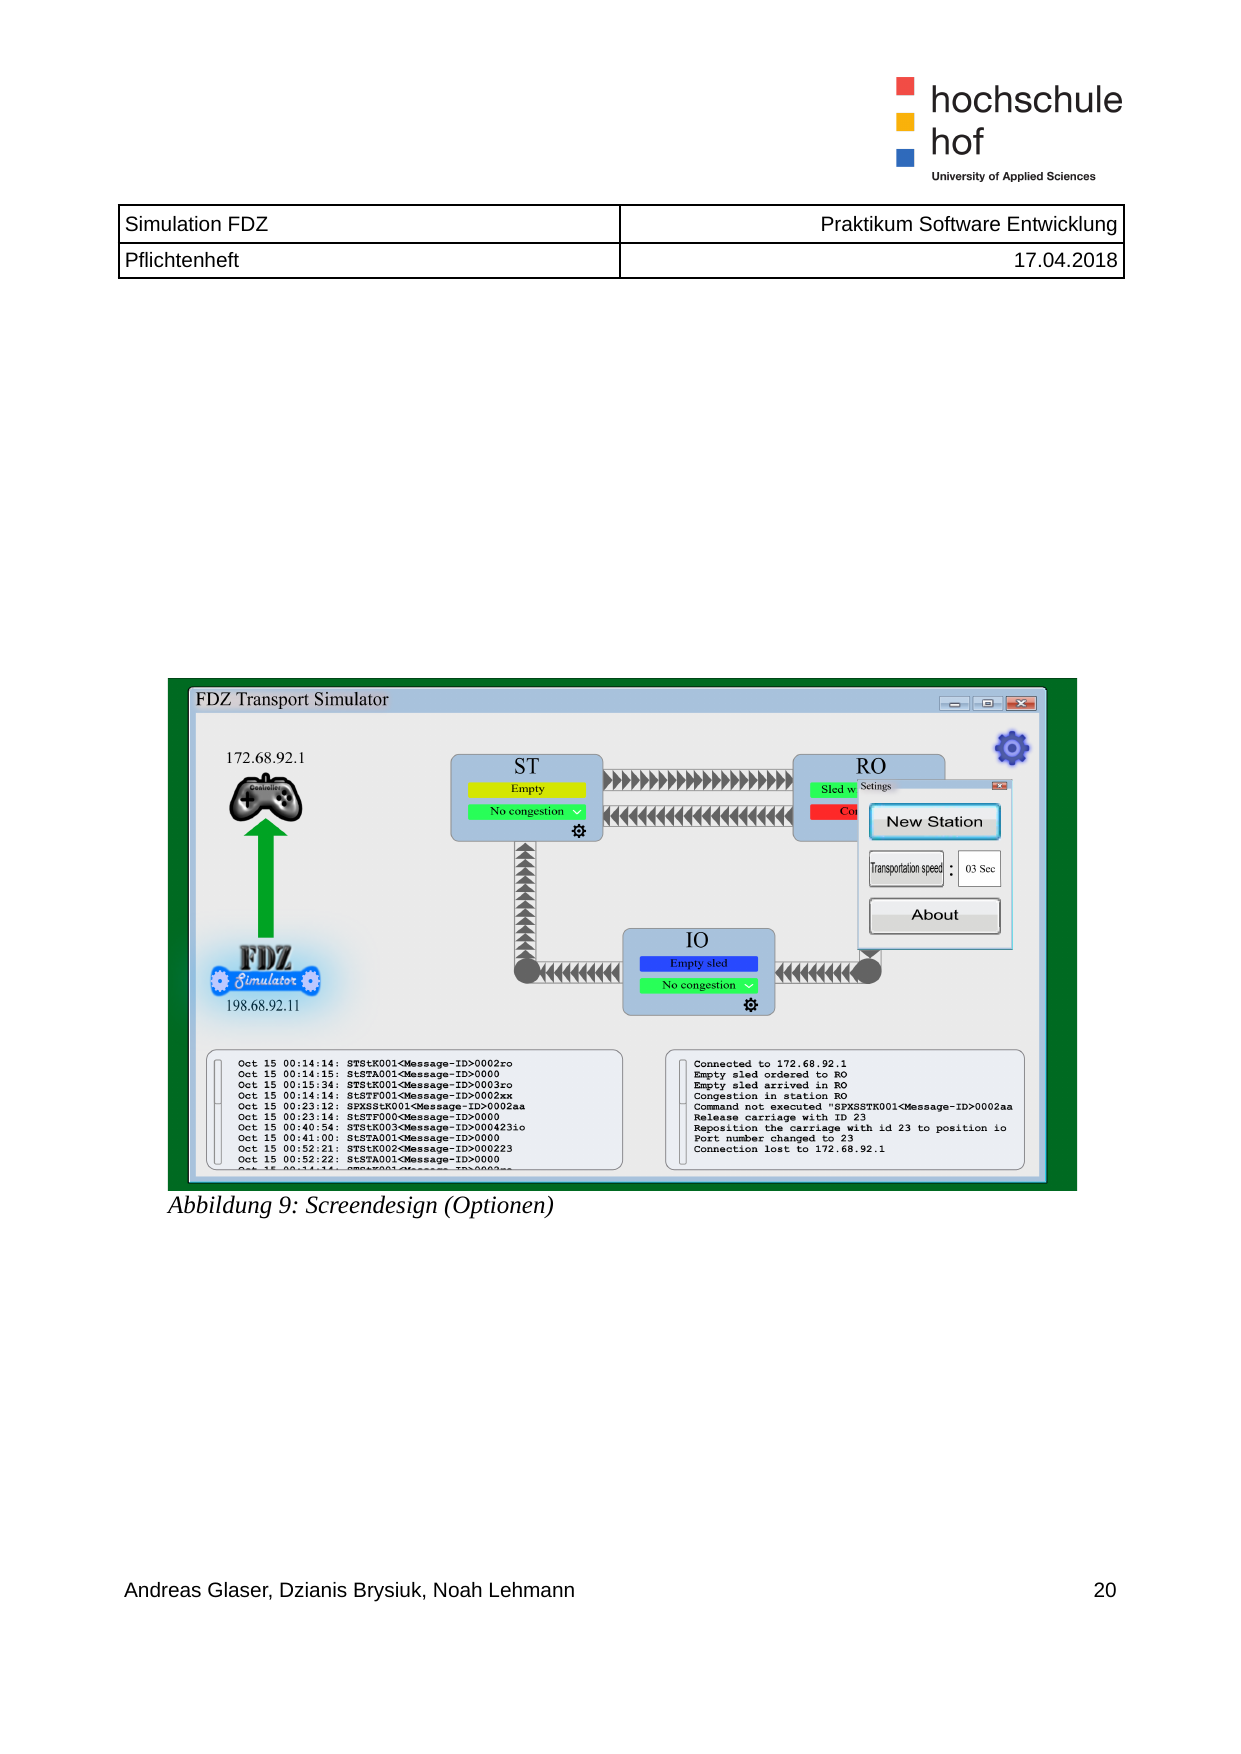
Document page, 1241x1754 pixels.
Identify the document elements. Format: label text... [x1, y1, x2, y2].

picture [167, 678, 1078, 1191]
picture [896, 77, 1122, 182]
text Abbildung 9: Screendesign (Optionen) [168, 1191, 1077, 1219]
